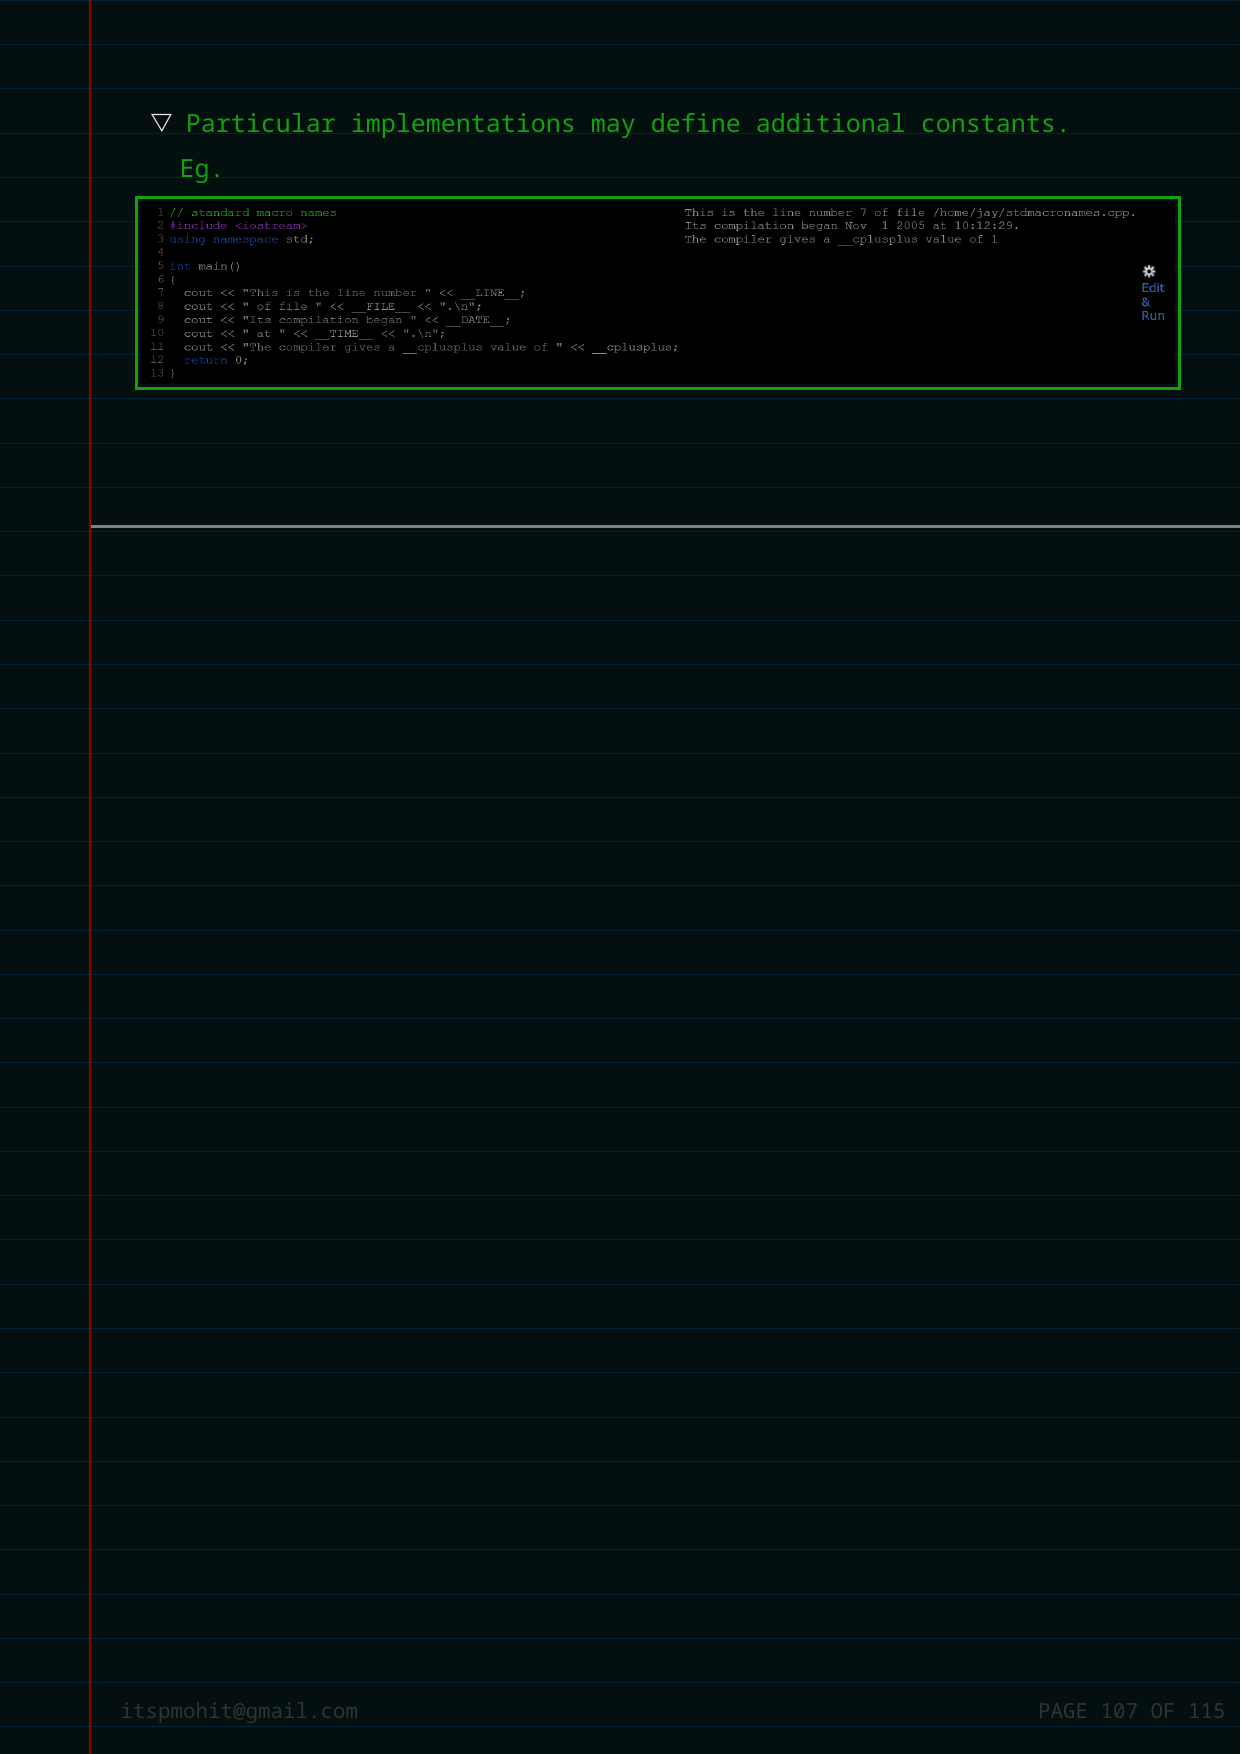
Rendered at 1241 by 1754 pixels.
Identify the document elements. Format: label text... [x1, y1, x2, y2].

list Particular implementations may define additional constants. Eg. [150, 97, 1196, 496]
list [138, 199, 1178, 387]
picture [141, 202, 1175, 384]
